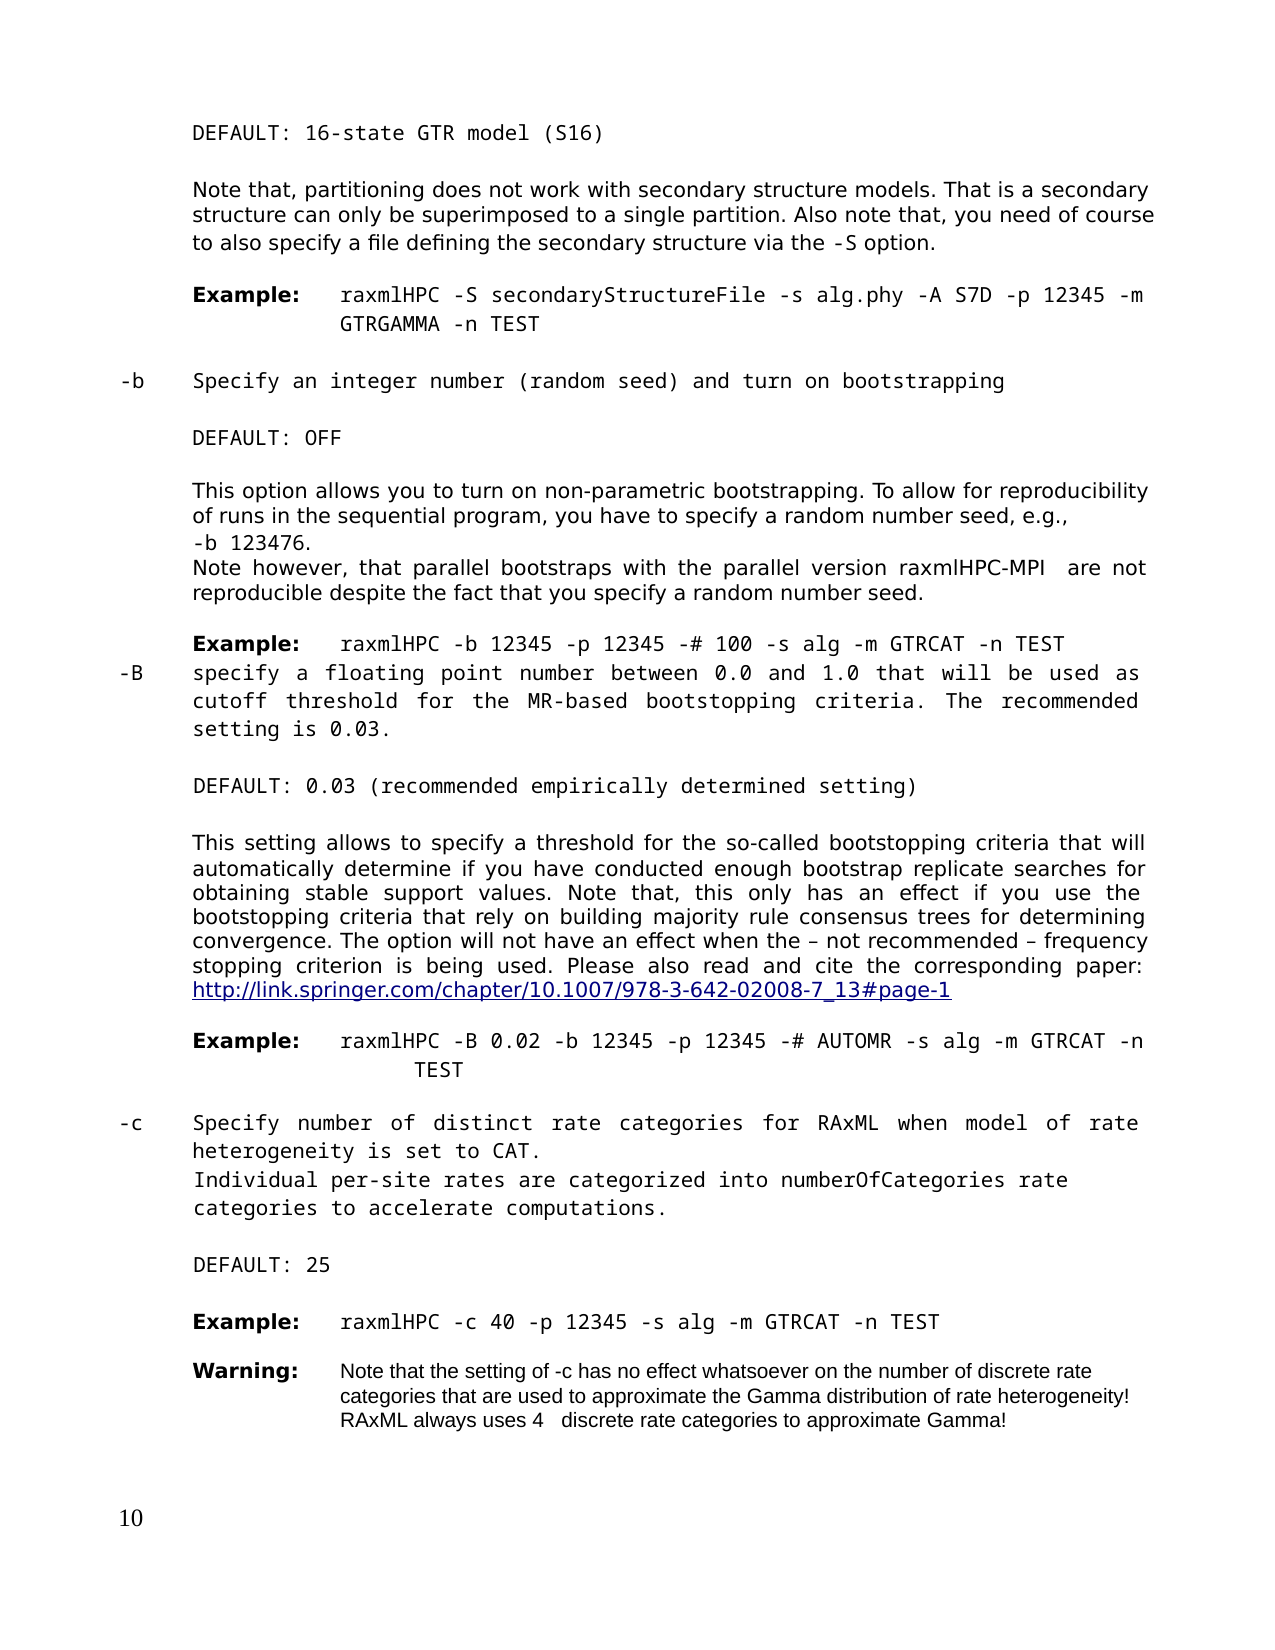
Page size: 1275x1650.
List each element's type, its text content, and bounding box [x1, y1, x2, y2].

text categories to accelerate computations. [118, 1193, 1157, 1222]
text DEFAULT: OFF [118, 423, 1157, 451]
text -B specify a floating point number between 0.0 and 1.0 that will be used as cutoff threshold for the MR-based bootstopping criteria. The recommended setting is 0.03. [118, 658, 1157, 743]
text This setting allows to specify a threshold for the so-called bootstopping criteria that will automatically determine if you have conducted enough bootstrap replicate searches for obtaining stable support values. Note that, this only has an effect if you use the bootstopping criteria that rely on building majority rule consensus trees for determining convergence. The option will not have an effect when the – not recommended – frequency stopping criterion is being used. Please also read and cite the corresponding paper: http://link.springer.com/chapter/10.1007/978-3-642-02008-7_13#page-1 [118, 828, 1157, 1002]
text DEFAULT: 25 [118, 1250, 1157, 1278]
text DEFAULT: 16-state GTR model (S16) [118, 118, 1157, 147]
text This option allows you to turn on non-parametric bootstrapping. To allow for reproducibility of runs in the sequential program, you have to specify a random number seed, e.g., [118, 479, 1157, 528]
text Individual per-site rates are categorized into numberOfCategories rate [118, 1165, 1157, 1193]
text -b 123476. [118, 528, 1157, 556]
text -c Specify number of distinct rate categories for RAxML when model of rate heterogeneity is set to CAT. [118, 1108, 1157, 1165]
text Example: raxmlHPC -b 12345 -p 12345 -# 100 -s alg -m GTRCAT -n TEST [118, 629, 1157, 658]
text Example: raxmlHPC -B 0.02 -b 12345 -p 12345 -# AUTOMR -s alg -m GTRCAT -n TEST [118, 1027, 1157, 1083]
text Example: raxmlHPC -c 40 -p 12345 -s alg -m GTRCAT -n TEST [118, 1307, 1157, 1335]
text DEFAULT: 0.03 (recommended empirically determined setting) [118, 771, 1157, 800]
text Warning: Note that the setting of -c has no effect whatsoever on the number of discrete rate categories that are used to approximate the Gamma distribution of rate heterogeneity! RAxML always uses 4 discrete rate categories to approximate Gamma! [118, 1359, 1157, 1432]
text Note that, partitioning does not work with secondary structure models. That is a secondary structure can only be superimposed to a single partition. Also note that, you need of course to also specify a file defining the secondary structure via the -S option. [118, 175, 1157, 256]
text -b Specify an integer number (random seed) and turn on bootstrapping [44, 366, 1157, 394]
text Example: raxmlHPC -S secondaryStructureFile -s alg.phy -A S7D -p 12345 -m GTRGAMMA -n TEST [118, 280, 1157, 337]
text Note however, that parallel bootstraps with the parallel version raxmlHPC-MPI are not reproducible despite the fact that you specify a random number seed. [118, 556, 1157, 605]
